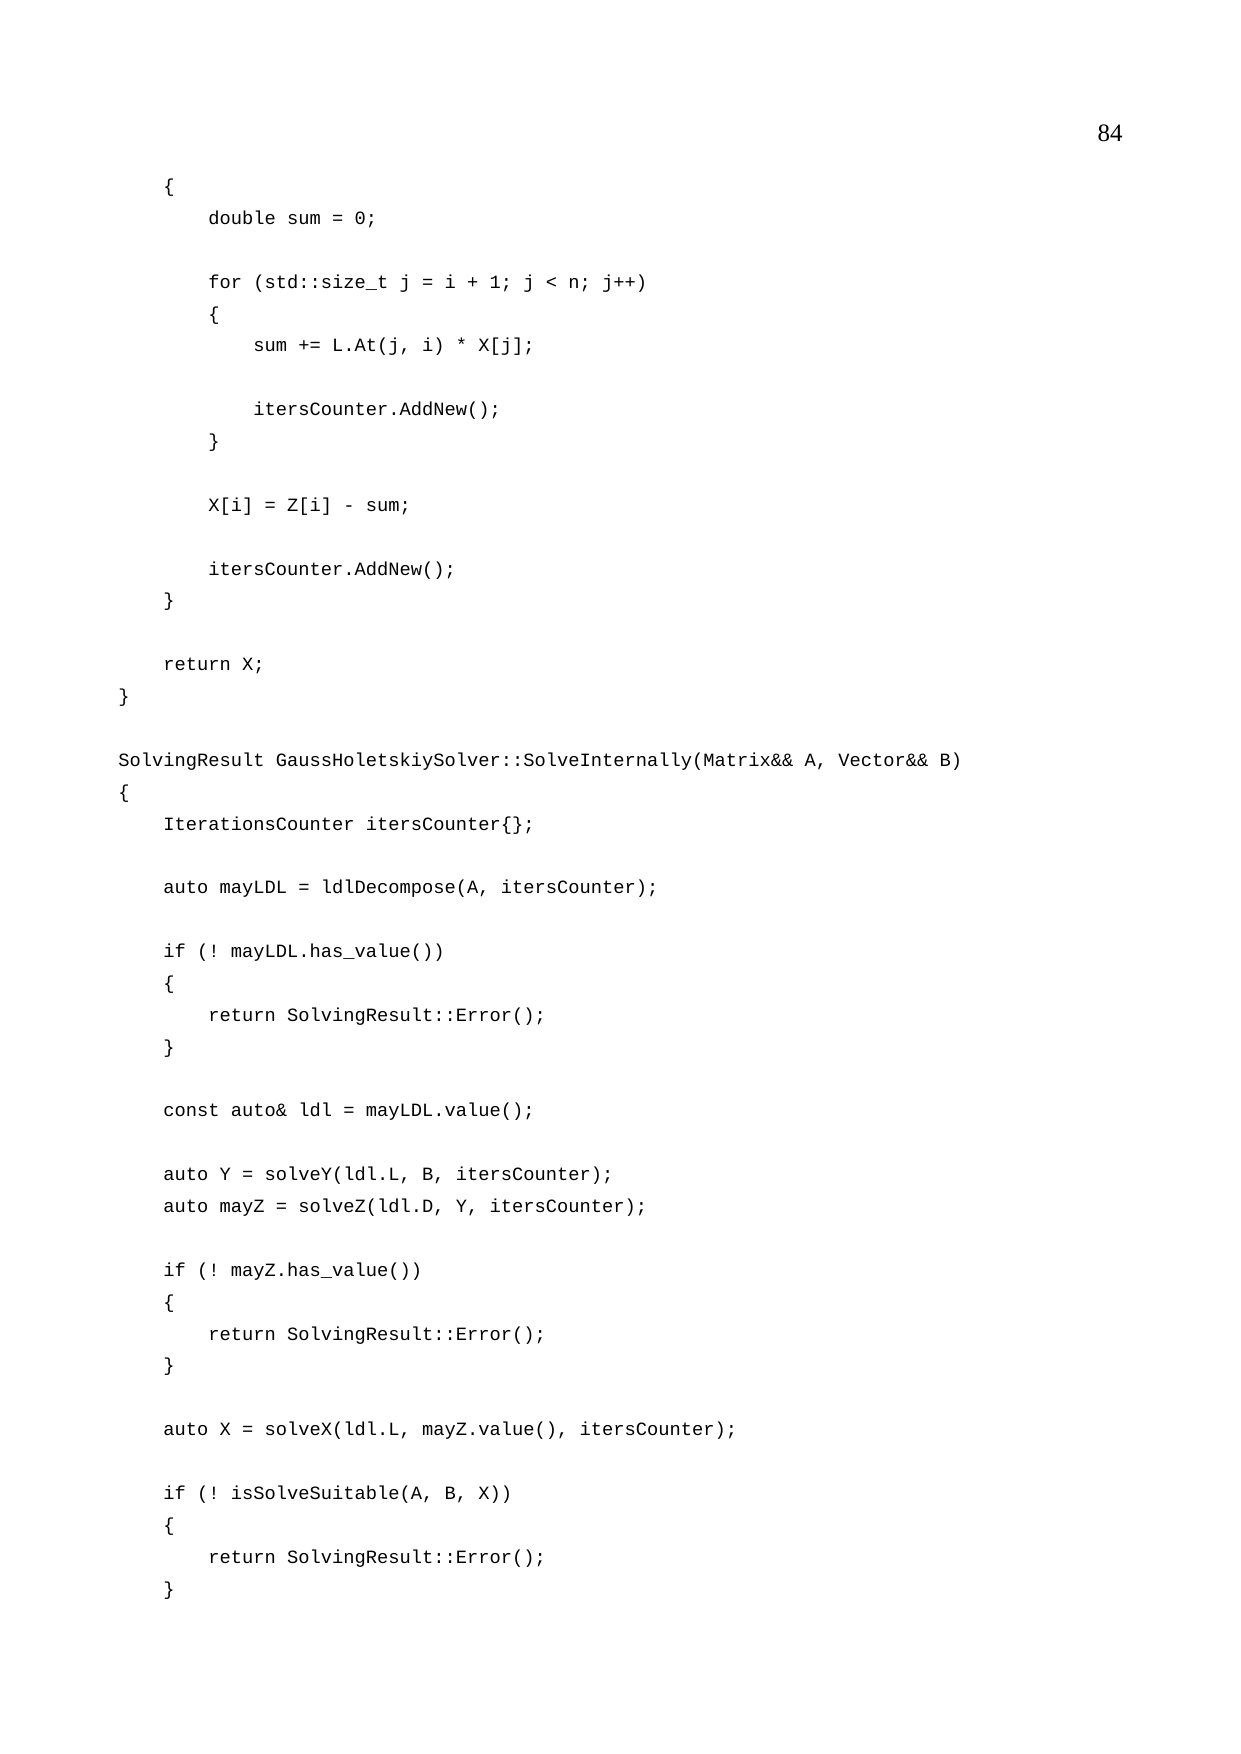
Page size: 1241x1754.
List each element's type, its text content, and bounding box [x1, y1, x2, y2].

text return SolvingResult::Error(); [118, 1006, 1122, 1027]
text SolvingResult GaussHoletskiySolver::SolveInternally(Matrix&& A, Vector&& B) [118, 751, 1122, 772]
text } [118, 591, 1122, 612]
text if (! mayZ.has_value()) [118, 1261, 1122, 1282]
text } [118, 1356, 1122, 1377]
text itersCounter.AddNew(); [118, 400, 1122, 421]
text { [118, 974, 1122, 995]
text } [118, 687, 1122, 708]
text for (std::size_t j = i + 1; j < n; j++) [118, 272, 1122, 294]
text double sum = 0; [118, 209, 1122, 230]
text { [118, 1516, 1122, 1537]
text return SolvingResult::Error(); [118, 1547, 1122, 1569]
text if (! isSolveSuitable(A, B, X)) [118, 1484, 1122, 1505]
text auto X = solveX(ldl.L, mayZ.value(), itersCounter); [118, 1420, 1122, 1441]
text itersCounter.AddNew(); [118, 559, 1122, 581]
text return X; [118, 655, 1122, 676]
text X[i] = Z[i] - sum; [118, 496, 1122, 517]
text } [118, 1037, 1122, 1059]
text const auto& ldl = mayLDL.value(); [118, 1101, 1122, 1122]
text { [118, 304, 1122, 326]
text { [118, 782, 1122, 804]
text } [118, 1579, 1122, 1601]
text auto mayZ = solveZ(ldl.D, Y, itersCounter); [118, 1197, 1122, 1218]
text { [118, 177, 1122, 198]
text { [118, 1292, 1122, 1314]
text sum += L.At(j, i) * X[j]; [118, 336, 1122, 357]
text auto mayLDL = ldlDecompose(A, itersCounter); [118, 878, 1122, 899]
text } [118, 432, 1122, 453]
text auto Y = solveY(ldl.L, B, itersCounter); [118, 1165, 1122, 1186]
text if (! mayLDL.has_value()) [118, 942, 1122, 963]
text return SolvingResult::Error(); [118, 1324, 1122, 1346]
text IterationsCounter itersCounter{}; [118, 814, 1122, 836]
